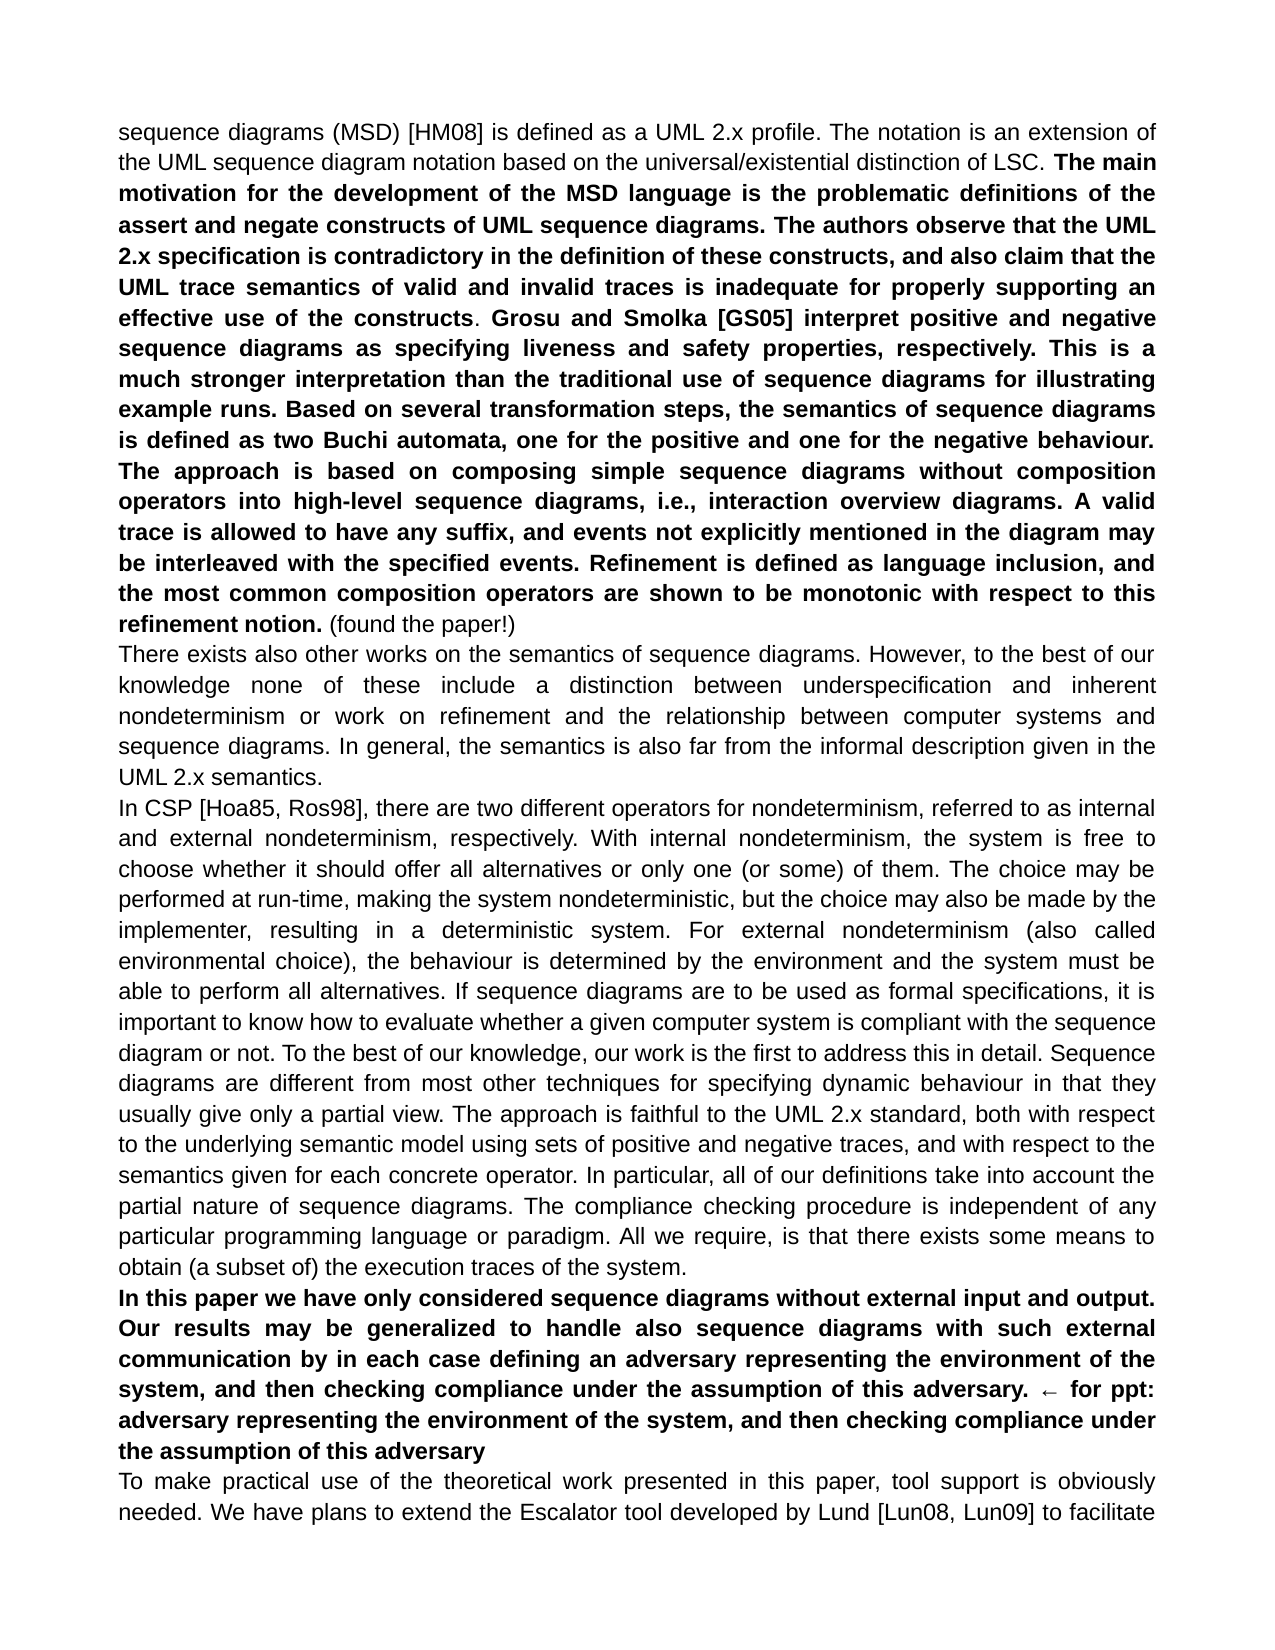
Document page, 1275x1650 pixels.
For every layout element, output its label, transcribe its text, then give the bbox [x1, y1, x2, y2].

text There exists also other works on the semantics of sequence diagrams. However, to the best of our knowledge none of these include a distinction between underspecification and inherent nondeterminism or work on refinement and the relationship between computer systems and sequence diagrams. In general, the semantics is also far from the informal description given in the UML 2.x semantics. [118, 641, 1157, 790]
text sequence diagrams (MSD) [HM08] is defined as a UML 2.x profile. The notation is an extension of the UML sequence diagram notation based on the universal/existential distinction of LSC. The main motivation for the development of the MSD language is the problematic definitions of the assert and negate constructs of UML sequence diagrams. The authors observe that the UML 2.x specification is contradictory in the definition of these constructs, and also claim that the UML trace semantics of valid and invalid traces is inadequate for properly supporting an effective use of the constructs. Grosu and Smolka [GS05] interpret positive and negative sequence diagrams as specifying liveness and safety properties, respectively. This is a much stronger interpretation than the traditional use of sequence diagrams for illustrating example runs. Based on several transformation steps, the semantics of sequence diagrams is defined as two Buchi automata, one for the positive and one for the negative behaviour. The approach is based on composing simple sequence diagrams without composition operators into high-level sequence diagrams, i.e., interaction overview diagrams. A valid trace is allowed to have any suffix, and events not explicitly mentioned in the diagram may be interleaved with the specified events. Refinement is defined as language inclusion, and the most common composition operators are shown to be monotonic with respect to this refinement notion. (found the paper!) [118, 118, 1157, 637]
text To make practical use of the theoretical work presented in this paper, tool support is obviously needed. We have plans to extend the Escalator tool developed by Lund [Lun08, Lun09] to facilitate [118, 1468, 1157, 1525]
text In this paper we have only considered sequence diagrams without external input and output. Our results may be generalized to handle also sequence diagrams with such external communication by in each case defining an adversary representing the environment of the system, and then checking compliance under the assumption of this adversary. ← for ppt: adversary representing the environment of the system, and then checking compliance under the assumption of this adversary [118, 1284, 1157, 1464]
text In CSP [Hoa85, Ros98], there are two different operators for nondeterminism, referred to as internal and external nondeterminism, respectively. With internal nondeterminism, the system is free to choose whether it should offer all alternatives or only one (or some) of them. The choice may be performed at run-time, making the system nondeterministic, but the choice may also be made by the implementer, resulting in a deterministic system. For external nondeterminism (also called environmental choice), the behaviour is determined by the environment and the system must be able to perform all alternatives. If sequence diagrams are to be used as formal specifications, it is important to know how to evaluate whether a given computer system is compliant with the sequence diagram or not. To the best of our knowledge, our work is the first to address this in detail. Sequence diagrams are different from most other techniques for specifying dynamic behaviour in that they usually give only a partial view. The approach is faithful to the UML 2.x standard, both with respect to the underlying semantic model using sets of positive and negative traces, and with respect to the semantics given for each concrete operator. In particular, all of our definitions take into account the partial nature of sequence diagrams. The compliance checking procedure is independent of any particular programming language or paradigm. All we require, is that there exists some means to obtain (a subset of) the execution traces of the system. [118, 794, 1157, 1280]
